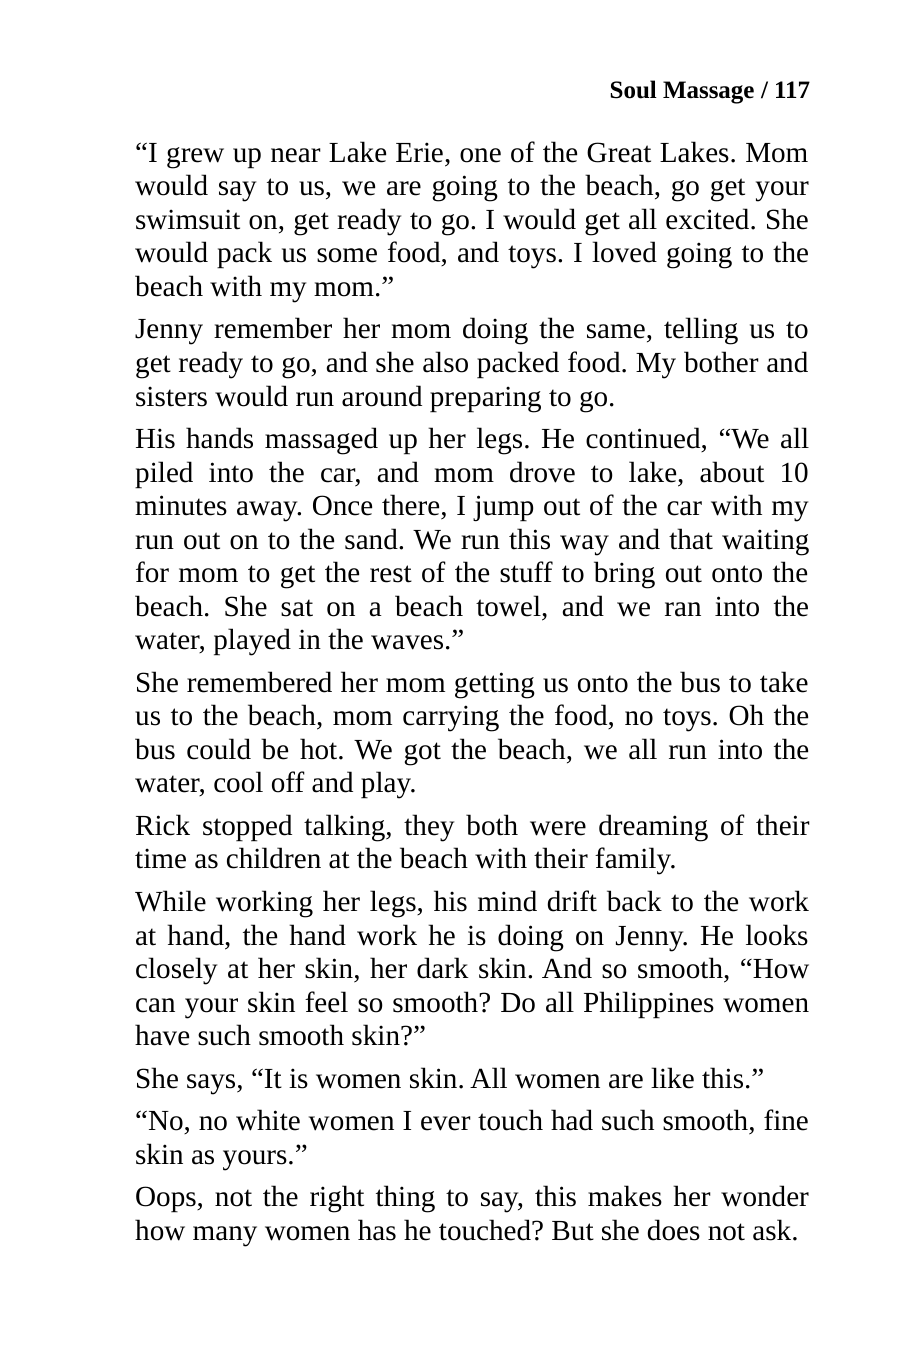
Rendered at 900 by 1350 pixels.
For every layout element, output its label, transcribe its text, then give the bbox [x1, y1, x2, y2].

text While working her legs, his mind drift back to the work at hand, the hand work he is doing on Jenny. He looks closely at her skin, her dark skin. And so smooth, “How can your skin feel so smooth? Do all Philippines women have such smooth skin?” [135, 884, 810, 1052]
text She remembered her mom getting us onto the bus to take us to the beach, mom carrying the food, no toys. Oh the bus could be hot. We got the beach, we all run into the water, cool off and play. [135, 665, 810, 799]
text “No, no white women I ever touch had such smooth, fine skin as yours.” [135, 1103, 810, 1170]
text Jenny remember her mom doing the same, telling us to get ready to go, and she also packed food. My bother and sisters would run around preparing to go. [135, 312, 810, 412]
text Rick stopped talking, they both were dreaming of their time as children at the beach with their family. [135, 808, 810, 875]
text She says, “It is women skin. All women are like this.” [135, 1061, 810, 1094]
text Oops, not the right thing to say, this makes her wonder how many women has he touched? But she does not ask. [135, 1179, 810, 1246]
text “I grew up near Lake Erie, one of the Great Lakes. Mom would say to us, we are going to the beach, go get your swimsuit on, get ready to go. I would get all excited. She would pack us some food, and toys. I loved going to the beach with my mom.” [135, 135, 810, 303]
text His hands massaged up her legs. He continued, “We all piled into the car, and mom drove to lake, about 10 minutes away. Once there, I jump out of the car with my run out on to the sand. We run this way and that waiting for mom to get the rest of the stuff to bring out onto the beach. She sat on a beach towel, and we ran into the water, played in the waves.” [135, 421, 810, 656]
